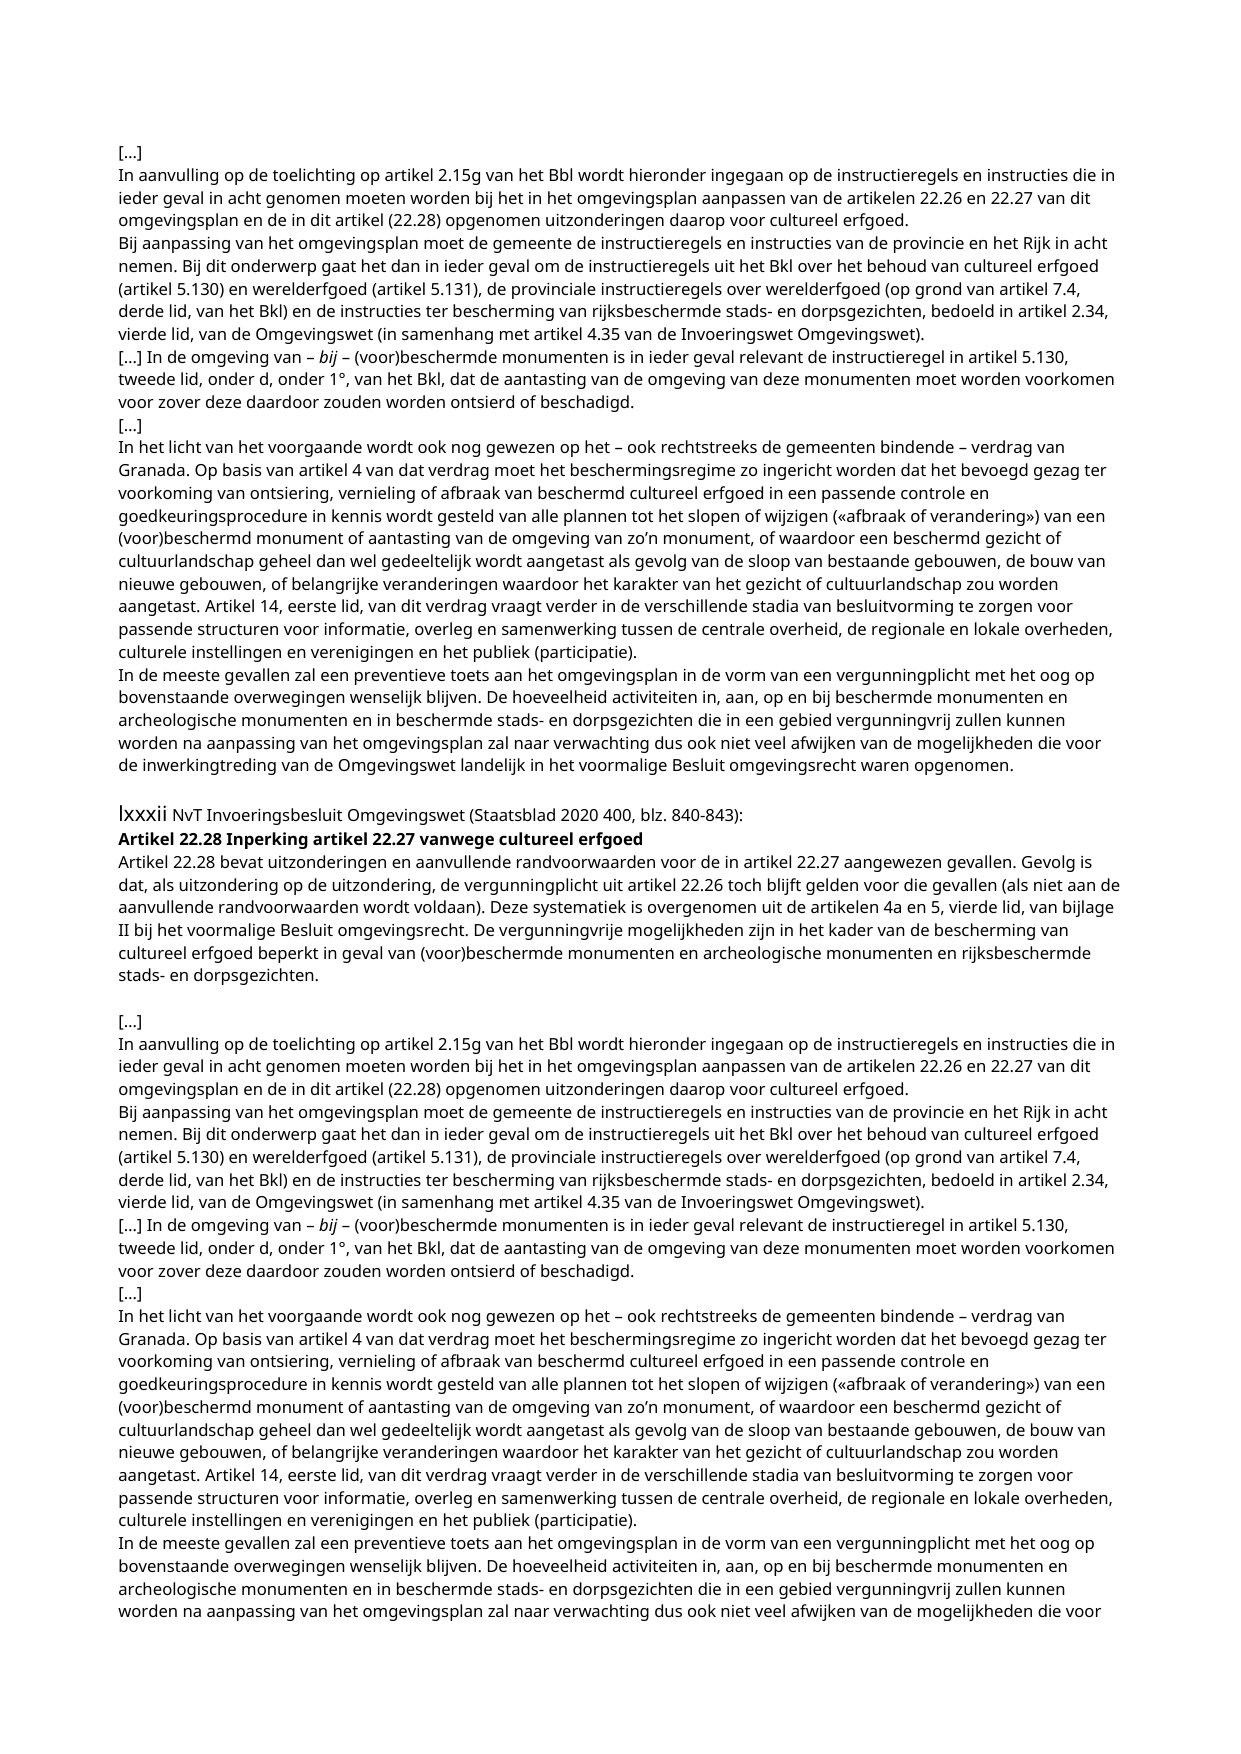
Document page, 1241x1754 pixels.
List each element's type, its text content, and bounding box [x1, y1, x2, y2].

text […] [118, 413, 1122, 436]
text In aanvulling op de toelichting op artikel 2.15g van het Bbl wordt hieronder ingegaan op de instructieregels en instructies die in ieder geval in acht genomen moeten worden bij het in het omgevingsplan aanpassen van de artikelen 22.26 en 22.27 van dit omgevingsplan en de in dit artikel (22.28) opgenomen uitzonderingen daarop voor cultureel erfgoed. [118, 1032, 1122, 1100]
text […] [118, 1282, 1122, 1305]
text In aanvulling op de toelichting op artikel 2.15g van het Bbl wordt hieronder ingegaan op de instructieregels en instructies die in ieder geval in acht genomen moeten worden bij het in het omgevingsplan aanpassen van de artikelen 22.26 en 22.27 van dit omgevingsplan en de in dit artikel (22.28) opgenomen uitzonderingen daarop voor cultureel erfgoed. [118, 163, 1122, 232]
text NvT Invoeringsbesluit Omgevingswet (Staatsblad 2020 400, blz. 840-843): [118, 799, 1122, 828]
text […] [118, 1009, 1122, 1032]
text In het licht van het voorgaande wordt ook nog gewezen op het – ook rechtstreeks de gemeenten bindende – verdrag van Granada. Op basis van artikel 4 van dat verdrag moet het beschermingsregime zo ingericht worden dat het bevoegd gezag ter voorkoming van ontsiering, vernieling of afbraak van beschermd cultureel erfgoed in een passende controle en goedkeuringsprocedure in kennis wordt gesteld van alle plannen tot het slopen of wijzigen («afbraak of verandering») van een (voor)beschermd monument of aantasting van de omgeving van zo’n monument, of waardoor een beschermd gezicht of cultuurlandschap geheel dan wel gedeeltelijk wordt aangetast als gevolg van de sloop van bestaande gebouwen, de bouw van nieuwe gebouwen, of belangrijke veranderingen waardoor het karakter van het gezicht of cultuurlandschap zou worden aangetast. Artikel 14, eerste lid, van dit verdrag vraagt verder in de verschillende stadia van besluitvorming te zorgen voor passende structuren voor informatie, overleg en samenwerking tussen de centrale overheid, de regionale en lokale overheden, culturele instellingen en verenigingen en het publiek (participatie). [118, 1305, 1122, 1532]
text Bij aanpassing van het omgevingsplan moet de gemeente de instructieregels en instructies van de provincie en het Rijk in acht nemen. Bij dit onderwerp gaat het dan in ieder geval om de instructieregels uit het Bkl over het behoud van cultureel erfgoed (artikel 5.130) en werelderfgoed (artikel 5.131), de provinciale instructieregels over werelderfgoed (op grond van artikel 7.4, derde lid, van het Bkl) en de instructies ter bescherming van rijksbeschermde stads- en dorpsgezichten, bedoeld in artikel 2.34, vierde lid, van de Omgevingswet (in samenhang met artikel 4.35 van de Invoeringswet Omgevingswet). [118, 1100, 1122, 1214]
text In het licht van het voorgaande wordt ook nog gewezen op het – ook rechtstreeks de gemeenten bindende – verdrag van Granada. Op basis van artikel 4 van dat verdrag moet het beschermingsregime zo ingericht worden dat het bevoegd gezag ter voorkoming van ontsiering, vernieling of afbraak van beschermd cultureel erfgoed in een passende controle en goedkeuringsprocedure in kennis wordt gesteld van alle plannen tot het slopen of wijzigen («afbraak of verandering») van een (voor)beschermd monument of aantasting van de omgeving van zo’n monument, of waardoor een beschermd gezicht of cultuurlandschap geheel dan wel gedeeltelijk wordt aangetast als gevolg van de sloop van bestaande gebouwen, de bouw van nieuwe gebouwen, of belangrijke veranderingen waardoor het karakter van het gezicht of cultuurlandschap zou worden aangetast. Artikel 14, eerste lid, van dit verdrag vraagt verder in de verschillende stadia van besluitvorming te zorgen voor passende structuren voor informatie, overleg en samenwerking tussen de centrale overheid, de regionale en lokale overheden, culturele instellingen en verenigingen en het publiek (participatie). [118, 436, 1122, 663]
text […] [118, 141, 1122, 163]
text In de meeste gevallen zal een preventieve toets aan het omgevingsplan in de vorm van een vergunningplicht met het oog op bovenstaande overwegingen wenselijk blijven. De hoeveelheid activiteiten in, aan, op en bij beschermde monumenten en archeologische monumenten en in beschermde stads- en dorpsgezichten die in een gebied vergunningvrij zullen kunnen worden na aanpassing van het omgevingsplan zal naar verwachting dus ook niet veel afwijken van de mogelijkheden die voor de inwerkingtreding van de Omgevingswet landelijk in het voormalige Besluit omgevingsrecht waren opgenomen. [118, 663, 1122, 777]
text […] In de omgeving van – bij – (voor)beschermde monumenten is in ieder geval relevant de instructieregel in artikel 5.130, tweede lid, onder d, onder 1°, van het Bkl, dat de aantasting van de omgeving van deze monumenten moet worden voorkomen voor zover deze daardoor zouden worden ontsierd of beschadigd. [118, 345, 1122, 413]
text In de meeste gevallen zal een preventieve toets aan het omgevingsplan in de vorm van een vergunningplicht met het oog op bovenstaande overwegingen wenselijk blijven. De hoeveelheid activiteiten in, aan, op en bij beschermde monumenten en archeologische monumenten en in beschermde stads- en dorpsgezichten die in een gebied vergunningvrij zullen kunnen worden na aanpassing van het omgevingsplan zal naar verwachting dus ook niet veel afwijken van de mogelijkheden die voor [118, 1532, 1122, 1623]
text Bij aanpassing van het omgevingsplan moet de gemeente de instructieregels en instructies van de provincie en het Rijk in acht nemen. Bij dit onderwerp gaat het dan in ieder geval om de instructieregels uit het Bkl over het behoud van cultureel erfgoed (artikel 5.130) en werelderfgoed (artikel 5.131), de provinciale instructieregels over werelderfgoed (op grond van artikel 7.4, derde lid, van het Bkl) en de instructies ter bescherming van rijksbeschermde stads- en dorpsgezichten, bedoeld in artikel 2.34, vierde lid, van de Omgevingswet (in samenhang met artikel 4.35 van de Invoeringswet Omgevingswet). [118, 232, 1122, 345]
text Artikel 22.28 bevat uitzonderingen en aanvullende randvoorwaarden voor de in artikel 22.27 aangewezen gevallen. Gevolg is dat, als uitzondering op de uitzondering, de vergunningplicht uit artikel 22.26 toch blijft gelden voor die gevallen (als niet aan de aanvullende randvoorwaarden wordt voldaan). Deze systematiek is overgenomen uit de artikelen 4a en 5, vierde lid, van bijlage II bij het voormalige Besluit omgevingsrecht. De vergunningvrije mogelijkheden zijn in het kader van de bescherming van cultureel erfgoed beperkt in geval van (voor)beschermde monumenten en archeologische monumenten en rijksbeschermde stads- en dorpsgezichten. [118, 851, 1122, 987]
text Artikel 22.28 Inperking artikel 22.27 vanwege cultureel erfgoed [118, 828, 1122, 851]
text […] In de omgeving van – bij – (voor)beschermde monumenten is in ieder geval relevant de instructieregel in artikel 5.130, tweede lid, onder d, onder 1°, van het Bkl, dat de aantasting van de omgeving van deze monumenten moet worden voorkomen voor zover deze daardoor zouden worden ontsierd of beschadigd. [118, 1214, 1122, 1282]
